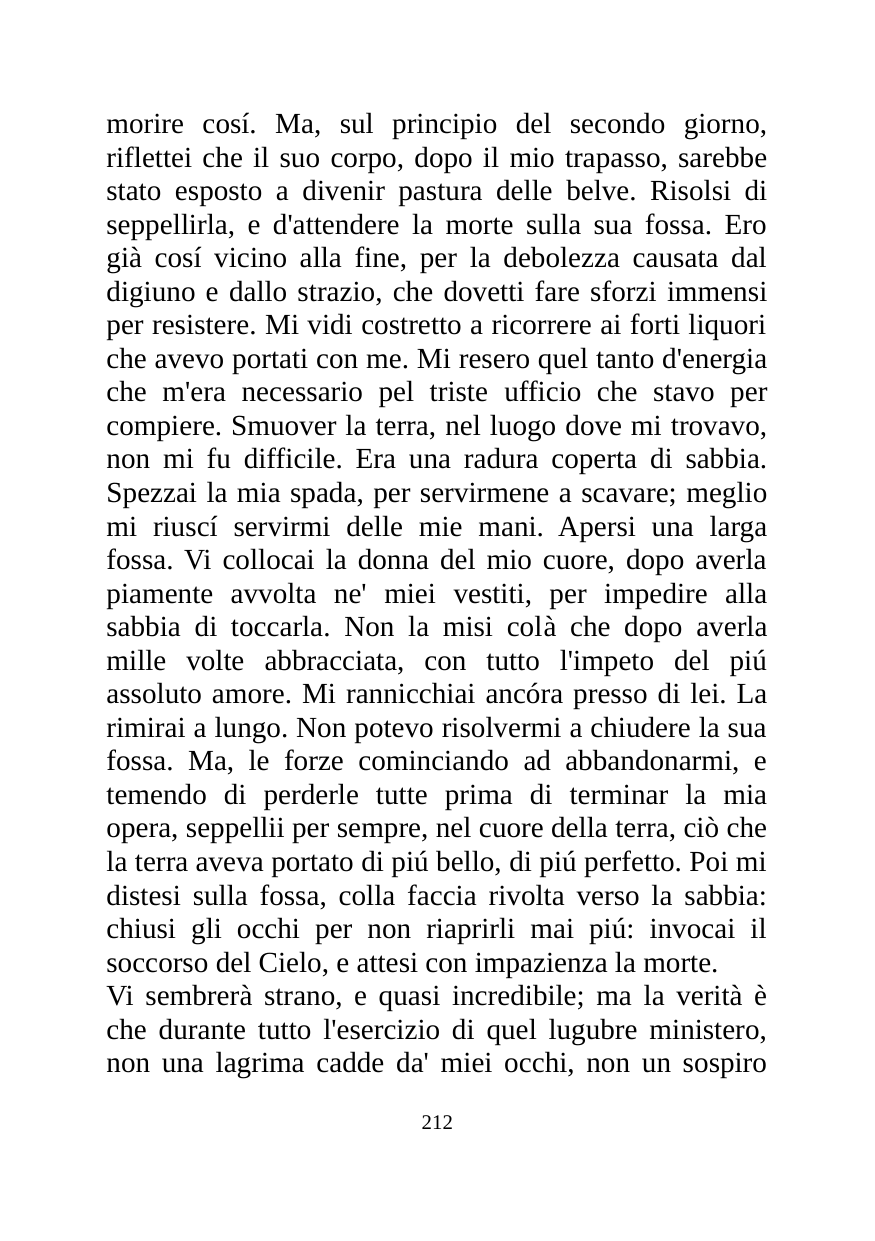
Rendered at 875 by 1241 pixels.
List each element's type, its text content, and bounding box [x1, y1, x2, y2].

text Vi sembrerà strano, e quasi incredibile; ma la verità è che durante tutto l'esercizio di quel lugubre ministero, non una lagrima cadde da' miei occhi, non un sospiro [106, 978, 768, 1079]
text morire cosí. Ma, sul principio del secondo giorno, riflettei che il suo corpo, dopo il mio trapasso, sarebbe stato esposto a divenir pastura delle belve. Risolsi di seppellirla, e d'attendere la morte sulla sua fossa. Ero già cosí vicino alla fine, per la debolezza causata dal digiuno e dallo strazio, che dovetti fare sforzi immensi per resistere. Mi vidi costretto a ricorrere ai forti liquori che avevo portati con me. Mi resero quel tanto d'energia che m'era necessario pel triste ufficio che stavo per compiere. Smuover la terra, nel luogo dove mi trovavo, non mi fu difficile. Era una radura coperta di sabbia. Spezzai la mia spada, per servirmene a scavare; meglio mi riuscí servirmi delle mie mani. Apersi una larga fossa. Vi collocai la donna del mio cuore, dopo averla piamente avvolta ne' miei vestiti, per impedire alla sabbia di toccarla. Non la misi colà che dopo averla mille volte abbracciata, con tutto l'impeto del piú assoluto amore. Mi rannicchiai ancóra presso di lei. La rimirai a lungo. Non potevo risolvermi a chiudere la sua fossa. Ma, le forze cominciando ad abbandonarmi, e temendo di perderle tutte prima di terminar la mia opera, seppellii per sempre, nel cuore della terra, ciò che la terra aveva portato di piú bello, di piú perfetto. Poi mi distesi sulla fossa, colla faccia rivolta verso la sabbia: chiusi gli occhi per non riaprirli mai piú: invocai il soccorso del Cielo, e attesi con impazienza la morte. [106, 106, 768, 978]
